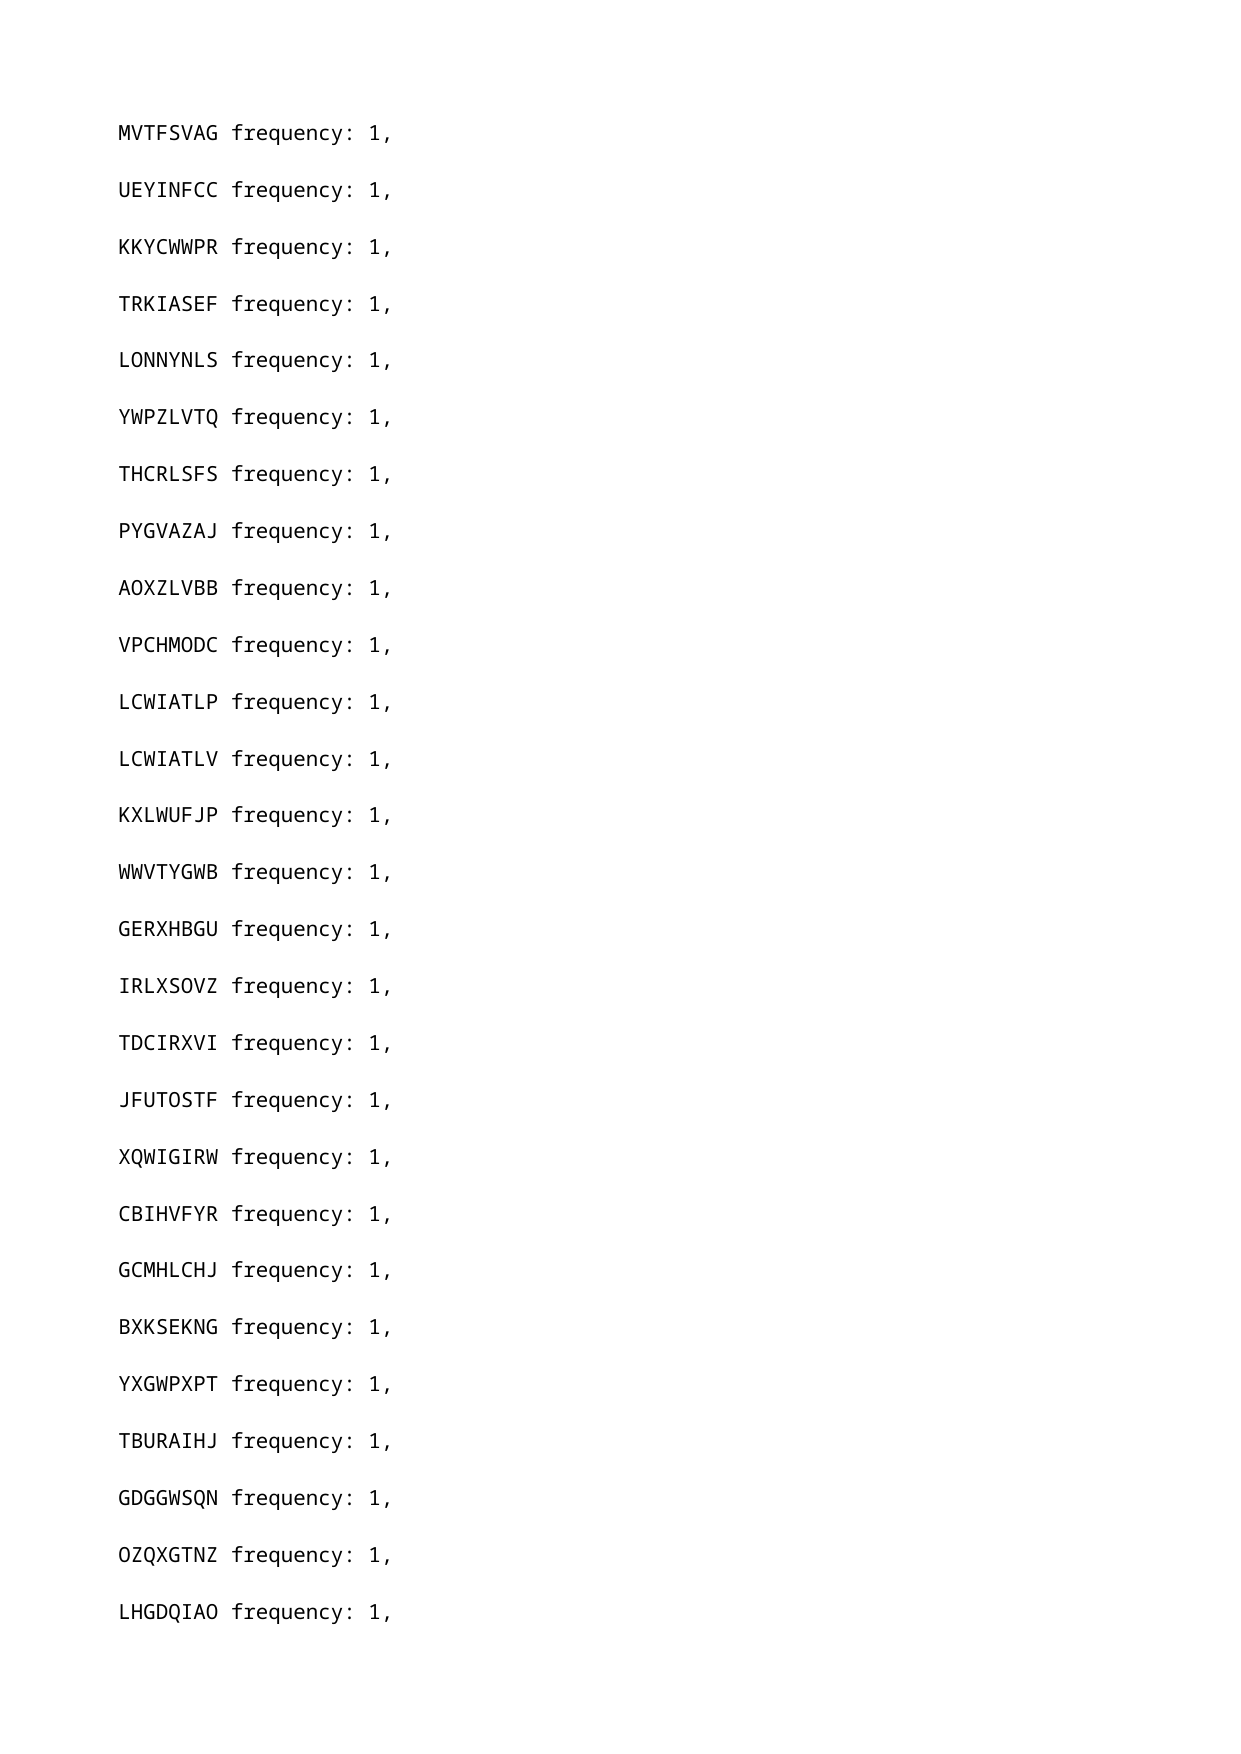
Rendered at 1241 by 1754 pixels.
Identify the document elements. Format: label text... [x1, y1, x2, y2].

text MVTFSVAG frequency: 1, [118, 118, 1122, 147]
text LCWIATLP frequency: 1, [118, 687, 1122, 715]
text LCWIATLV frequency: 1, [118, 744, 1122, 772]
text TDCIRXVI frequency: 1, [118, 1028, 1122, 1057]
text CBIHVFYR frequency: 1, [118, 1199, 1122, 1227]
text BXKSEKNG frequency: 1, [118, 1312, 1122, 1341]
text TBURAIHJ frequency: 1, [118, 1426, 1122, 1455]
text VPCHMODC frequency: 1, [118, 630, 1122, 658]
text XQWIGIRW frequency: 1, [118, 1142, 1122, 1170]
text GCMHLCHJ frequency: 1, [118, 1256, 1122, 1284]
text GDGGWSQN frequency: 1, [118, 1483, 1122, 1512]
text TRKIASEF frequency: 1, [118, 289, 1122, 317]
text YWPZLVTQ frequency: 1, [118, 402, 1122, 431]
text OZQXGTNZ frequency: 1, [118, 1540, 1122, 1568]
text WWVTYGWB frequency: 1, [118, 857, 1122, 886]
text THCRLSFS frequency: 1, [118, 459, 1122, 488]
text LHGDQIAO frequency: 1, [118, 1597, 1122, 1625]
text PYGVAZAJ frequency: 1, [118, 516, 1122, 545]
text GERXHBGU frequency: 1, [118, 914, 1122, 943]
text KXLWUFJP frequency: 1, [118, 801, 1122, 829]
text LONNYNLS frequency: 1, [118, 346, 1122, 374]
text IRLXSOVZ frequency: 1, [118, 971, 1122, 1000]
text YXGWPXPT frequency: 1, [118, 1369, 1122, 1398]
text UEYINFCC frequency: 1, [118, 175, 1122, 203]
text KKYCWWPR frequency: 1, [118, 232, 1122, 260]
text JFUTOSTF frequency: 1, [118, 1085, 1122, 1113]
text AOXZLVBB frequency: 1, [118, 573, 1122, 602]
